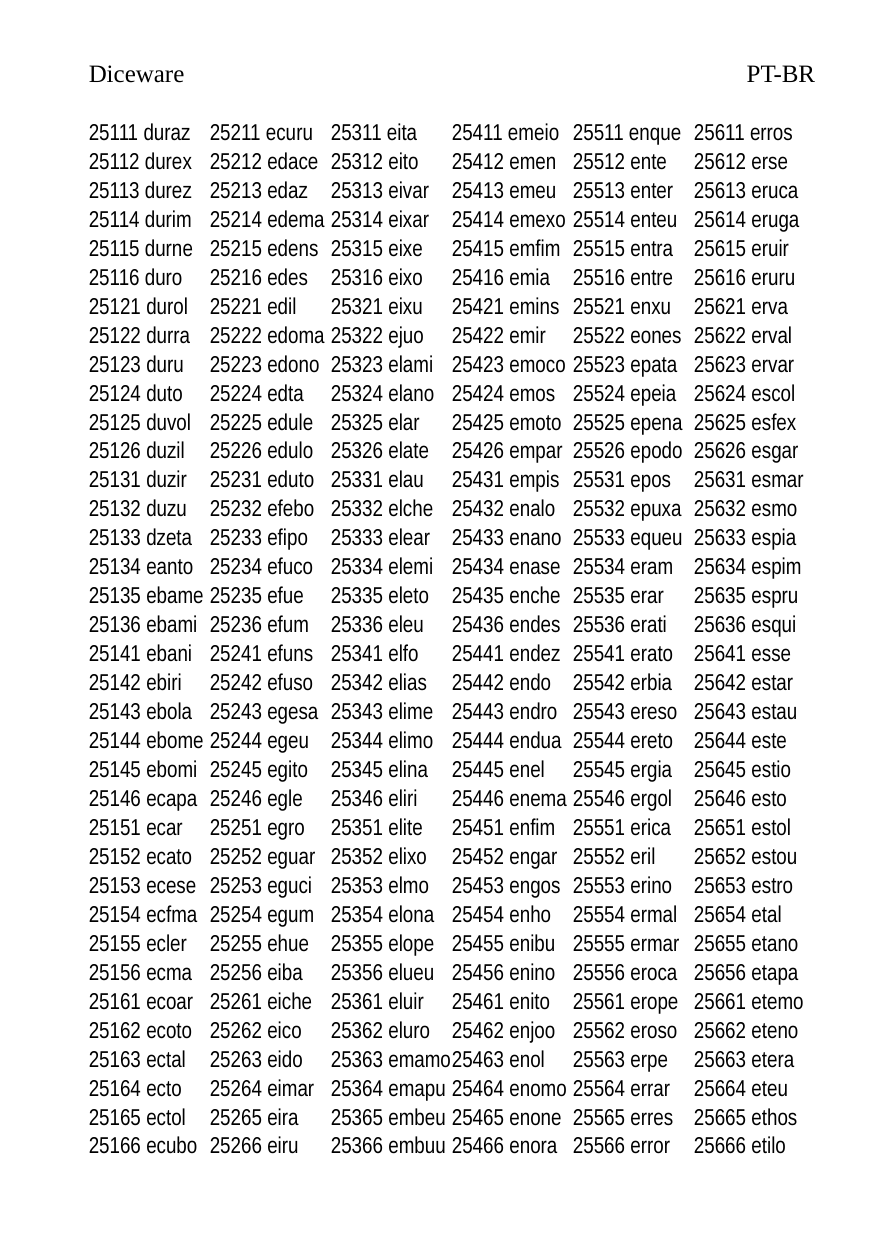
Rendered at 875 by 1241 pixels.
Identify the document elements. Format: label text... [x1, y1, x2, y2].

text 25121 durol [88, 291, 209, 320]
text 25234 efuco [209, 552, 331, 581]
text 25522 eones [573, 320, 694, 349]
text 25353 elmo [331, 870, 452, 899]
text 25621 erva [694, 291, 815, 320]
text 25566 error [573, 1131, 694, 1160]
text 25226 edulo [209, 436, 331, 465]
text 25412 emen [452, 146, 573, 175]
text 25456 enino [452, 957, 573, 986]
text 25631 esmar [694, 465, 815, 494]
text 25444 endua [452, 725, 573, 754]
text 25114 durim [88, 204, 209, 233]
text 25243 egesa [209, 696, 331, 725]
text 25133 dzeta [88, 523, 209, 552]
text 25331 elau [331, 465, 452, 494]
text 25113 durez [88, 175, 209, 204]
text 25463 enol [452, 1044, 573, 1073]
text 25625 esfex [694, 407, 815, 436]
text 25315 eixe [331, 233, 452, 262]
text 25254 egum [209, 899, 331, 928]
text 25344 elimo [331, 725, 452, 754]
text 25154 ecfma [88, 899, 209, 928]
text 25252 eguar [209, 841, 331, 870]
text 25213 edaz [209, 175, 331, 204]
text 25626 esgar [694, 436, 815, 465]
text 25261 eiche [209, 986, 331, 1015]
text 25132 duzu [88, 494, 209, 523]
text 25356 elueu [331, 957, 452, 986]
text 25122 durra [88, 320, 209, 349]
text 25123 duru [88, 349, 209, 378]
text 25161 ecoar [88, 986, 209, 1015]
text 25623 ervar [694, 349, 815, 378]
text 25163 ectal [88, 1044, 209, 1073]
text 25614 eruga [694, 204, 815, 233]
text 25421 emins [452, 291, 573, 320]
text 25514 enteu [573, 204, 694, 233]
text 25265 eira [209, 1102, 331, 1131]
text 25224 edta [209, 378, 331, 407]
text 25316 eixo [331, 262, 452, 291]
text 25562 eroso [573, 1015, 694, 1044]
text 25425 emoto [452, 407, 573, 436]
text 25352 elixo [331, 841, 452, 870]
text 25165 ectol [88, 1102, 209, 1131]
text 25255 ehue [209, 928, 331, 957]
text 25156 ecma [88, 957, 209, 986]
text 25665 ethos [694, 1102, 815, 1131]
text 25553 erino [573, 870, 694, 899]
text 25324 elano [331, 378, 452, 407]
text 25266 eiru [209, 1131, 331, 1160]
text 25233 efipo [209, 523, 331, 552]
text 25235 efue [209, 581, 331, 609]
text 25543 ereso [573, 696, 694, 725]
text 25215 edens [209, 233, 331, 262]
text 25533 equeu [573, 523, 694, 552]
text 25556 eroca [573, 957, 694, 986]
text 25256 eiba [209, 957, 331, 986]
text 25212 edace [209, 146, 331, 175]
text 25145 ebomi [88, 754, 209, 783]
text 25441 endez [452, 638, 573, 667]
text 25521 enxu [573, 291, 694, 320]
text 25314 eixar [331, 204, 452, 233]
text 25461 enito [452, 986, 573, 1015]
text 25346 eliri [331, 783, 452, 812]
text 25442 endo [452, 667, 573, 696]
text 25531 epos [573, 465, 694, 494]
text 25453 engos [452, 870, 573, 899]
text 25336 eleu [331, 609, 452, 638]
text 25361 eluir [331, 986, 452, 1015]
text 25153 ecese [88, 870, 209, 899]
text 25652 estou [694, 841, 815, 870]
text 25241 efuns [209, 638, 331, 667]
text 25443 endro [452, 696, 573, 725]
text 25343 elime [331, 696, 452, 725]
text 25646 esto [694, 783, 815, 812]
text 25546 ergol [573, 783, 694, 812]
text 25465 enone [452, 1102, 573, 1131]
text 25655 etano [694, 928, 815, 957]
text 25433 enano [452, 523, 573, 552]
text 25561 erope [573, 986, 694, 1015]
text 25454 enho [452, 899, 573, 928]
text 25424 emos [452, 378, 573, 407]
text 25535 erar [573, 581, 694, 609]
text 25542 erbia [573, 667, 694, 696]
text 25115 durne [88, 233, 209, 262]
text 25654 etal [694, 899, 815, 928]
text 25446 enema [452, 783, 573, 812]
text 25526 epodo [573, 436, 694, 465]
text 25645 estio [694, 754, 815, 783]
text 25354 elona [331, 899, 452, 928]
text 25643 estau [694, 696, 815, 725]
text 25366 embuu [331, 1131, 452, 1160]
text 25362 eluro [331, 1015, 452, 1044]
text 25423 emoco [452, 349, 573, 378]
text 25242 efuso [209, 667, 331, 696]
text 25322 ejuo [331, 320, 452, 349]
text 25634 espim [694, 552, 815, 581]
text 25636 esqui [694, 609, 815, 638]
text 25452 engar [452, 841, 573, 870]
text 25633 espia [694, 523, 815, 552]
text 25512 ente [573, 146, 694, 175]
text 25312 eito [331, 146, 452, 175]
text 25236 efum [209, 609, 331, 638]
text 25635 espru [694, 581, 815, 609]
text 25432 enalo [452, 494, 573, 523]
text 25651 estol [694, 812, 815, 841]
text 25541 erato [573, 638, 694, 667]
text 25355 elope [331, 928, 452, 957]
text 25414 emexo [452, 204, 573, 233]
text 25136 ebami [88, 609, 209, 638]
text 25415 emfim [452, 233, 573, 262]
text 25612 erse [694, 146, 815, 175]
text 25166 ecubo [88, 1131, 209, 1160]
text 25435 enche [452, 581, 573, 609]
text 25142 ebiri [88, 667, 209, 696]
text 25532 epuxa [573, 494, 694, 523]
text 25544 ereto [573, 725, 694, 754]
text 25232 efebo [209, 494, 331, 523]
text 25462 enjoo [452, 1015, 573, 1044]
text 25666 etilo [694, 1131, 815, 1160]
text 25554 ermal [573, 899, 694, 928]
text 25211 ecuru [209, 117, 331, 146]
text 25251 egro [209, 812, 331, 841]
text 25152 ecato [88, 841, 209, 870]
text 25253 eguci [209, 870, 331, 899]
text 25564 errar [573, 1073, 694, 1102]
text 25333 elear [331, 523, 452, 552]
text 25143 ebola [88, 696, 209, 725]
text 25223 edono [209, 349, 331, 378]
text 25455 enibu [452, 928, 573, 957]
text 25111 duraz [88, 117, 209, 146]
text 25325 elar [331, 407, 452, 436]
text 25151 ecar [88, 812, 209, 841]
text 25656 etapa [694, 957, 815, 986]
text 25134 eanto [88, 552, 209, 581]
text 25611 erros [694, 117, 815, 146]
text 25144 ebome [88, 725, 209, 754]
text 25422 emir [452, 320, 573, 349]
text 25335 eleto [331, 581, 452, 609]
text 25351 elite [331, 812, 452, 841]
text 25126 duzil [88, 436, 209, 465]
text 25411 emeio [452, 117, 573, 146]
text 25663 etera [694, 1044, 815, 1073]
text 25516 entre [573, 262, 694, 291]
text 25116 duro [88, 262, 209, 291]
text 25565 erres [573, 1102, 694, 1131]
text 25313 eivar [331, 175, 452, 204]
text 25345 elina [331, 754, 452, 783]
text 25622 erval [694, 320, 815, 349]
text 25536 erati [573, 609, 694, 638]
text 25466 enora [452, 1131, 573, 1160]
text 25525 epena [573, 407, 694, 436]
text 25135 ebame [88, 581, 209, 609]
text 25661 etemo [694, 986, 815, 1015]
text 25464 enomo [452, 1073, 573, 1102]
text 25615 eruir [694, 233, 815, 262]
text 25146 ecapa [88, 783, 209, 812]
text 25451 enfim [452, 812, 573, 841]
text 25155 ecler [88, 928, 209, 957]
text 25222 edoma [209, 320, 331, 349]
text 25523 epata [573, 349, 694, 378]
text 25262 eico [209, 1015, 331, 1044]
text 25342 elias [331, 667, 452, 696]
text 25244 egeu [209, 725, 331, 754]
text 25231 eduto [209, 465, 331, 494]
text 25416 emia [452, 262, 573, 291]
text 25511 enque [573, 117, 694, 146]
text 25112 durex [88, 146, 209, 175]
text 25534 eram [573, 552, 694, 581]
text 25413 emeu [452, 175, 573, 204]
text 25164 ecto [88, 1073, 209, 1102]
text 25323 elami [331, 349, 452, 378]
text 25545 ergia [573, 754, 694, 783]
text 25624 escol [694, 378, 815, 407]
text 25334 elemi [331, 552, 452, 581]
text 25263 eido [209, 1044, 331, 1073]
text 25445 enel [452, 754, 573, 783]
text 25662 eteno [694, 1015, 815, 1044]
text 25332 elche [331, 494, 452, 523]
text 25653 estro [694, 870, 815, 899]
text 25642 estar [694, 667, 815, 696]
text 25555 ermar [573, 928, 694, 957]
text 25162 ecoto [88, 1015, 209, 1044]
text 25245 egito [209, 754, 331, 783]
text 25311 eita [331, 117, 452, 146]
text 25221 edil [209, 291, 331, 320]
text 25524 epeia [573, 378, 694, 407]
text 25214 edema [209, 204, 331, 233]
text 25341 elfo [331, 638, 452, 667]
text 25613 eruca [694, 175, 815, 204]
text 25363 emamo [331, 1044, 452, 1073]
text 25644 este [694, 725, 815, 754]
text 25641 esse [694, 638, 815, 667]
text 25515 entra [573, 233, 694, 262]
text 25426 empar [452, 436, 573, 465]
text 25216 edes [209, 262, 331, 291]
text 25321 eixu [331, 291, 452, 320]
text 25664 eteu [694, 1073, 815, 1102]
text 25436 endes [452, 609, 573, 638]
text 25513 enter [573, 175, 694, 204]
text 25365 embeu [331, 1102, 452, 1131]
text 25563 erpe [573, 1044, 694, 1073]
text 25434 enase [452, 552, 573, 581]
text 25616 eruru [694, 262, 815, 291]
text 25326 elate [331, 436, 452, 465]
text 25551 erica [573, 812, 694, 841]
text 25364 emapu [331, 1073, 452, 1102]
text 25552 eril [573, 841, 694, 870]
text 25632 esmo [694, 494, 815, 523]
text 25431 empis [452, 465, 573, 494]
text 25264 eimar [209, 1073, 331, 1102]
text 25125 duvol [88, 407, 209, 436]
text 25124 duto [88, 378, 209, 407]
text 25225 edule [209, 407, 331, 436]
text 25141 ebani [88, 638, 209, 667]
text 25246 egle [209, 783, 331, 812]
text 25131 duzir [88, 465, 209, 494]
